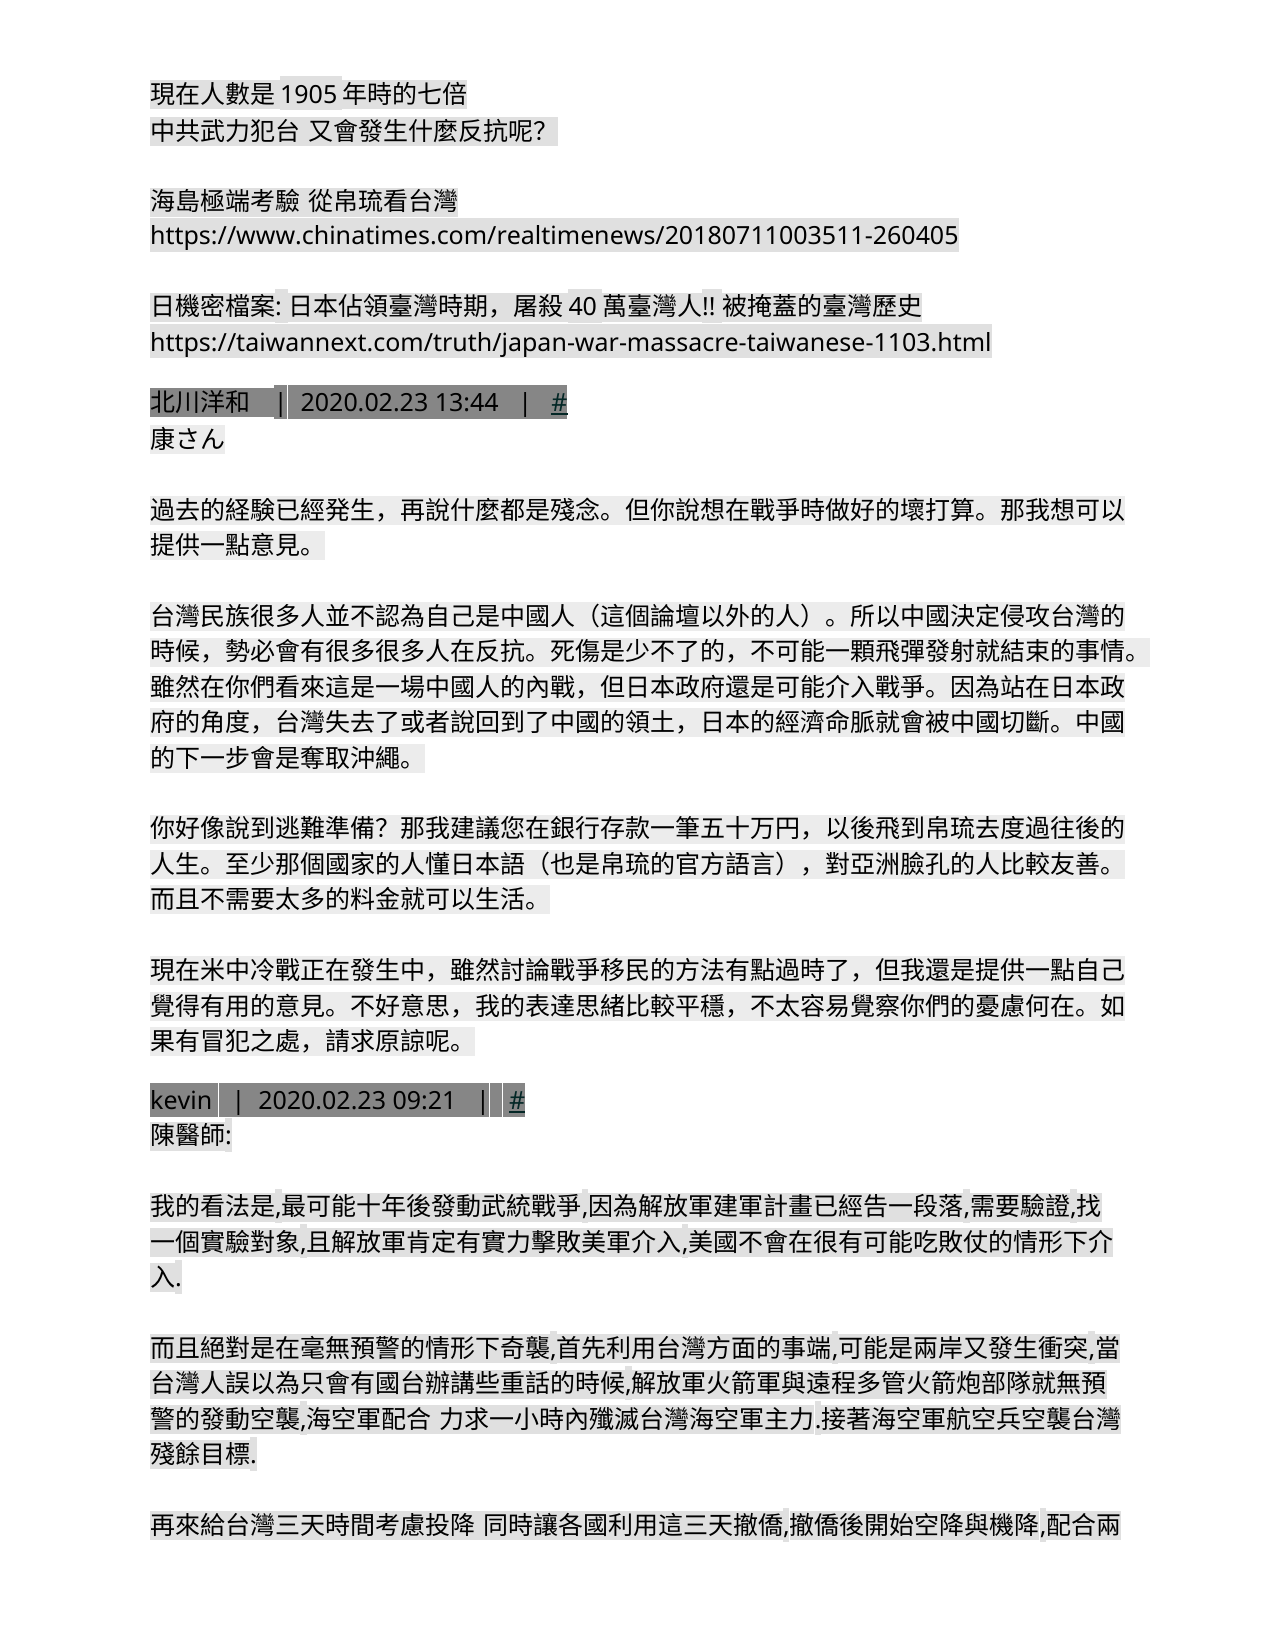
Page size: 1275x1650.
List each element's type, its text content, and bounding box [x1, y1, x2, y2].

text 現在人數是1905年時的七倍 中共武力犯台 又會發生什麼反抗呢？ 海島極端考驗 從帛琉看台灣 https://www.chinatimes.com/realtimenews/20180711003511-260405 日機密檔案: 日本佔領臺灣時期，屠殺40萬臺灣人!! 被掩蓋的臺灣歷史 https://taiwannext.com/truth/japan-war-massacre-taiwanese-1103.html [150, 75, 1125, 358]
text kevin | 2020.02.23 09:21 | # [150, 1081, 1125, 1117]
text 陳醫師: 我的看法是,最可能十年後發動武統戰爭,因為解放軍建軍計畫已經告一段落,需要驗證,找一個實驗對象,且解放軍肯定有實力擊敗美軍介入,美國不會在很有可能吃敗仗的情形下介入. 而且絕對是在毫無預警的情形下奇襲,首先利用台灣方面的事端,可能是兩岸又發生衝突,當台灣人誤以為只會有國台辦講些重話的時候,解放軍火箭軍與遠程多管火箭炮部隊就無預警的發動空襲,海空軍配合 力求一小時內殲滅台灣海空軍主力.接著海空軍航空兵空襲台灣殘餘目標. 再來給台灣三天時間考慮投降 同時讓各國利用這三天撤僑,撤僑後開始空降與機降,配合兩 [150, 1117, 1125, 1542]
text 康さん 過去的経験已經発生，再說什麼都是殘念。但你說想在戰爭時做好的壞打算。那我想可以提供一點意見。 台灣民族很多人並不認為自己是中國人（這個論壇以外的人）。所以中國決定侵攻台灣的時候，勢必會有很多很多人在反抗。死傷是少不了的，不可能一顆飛彈發射就結束的事情。雖然在你們看來這是一場中國人的內戰，但日本政府還是可能介入戰爭。因為站在日本政府的角度，台灣失去了或者說回到了中國的領土，日本的經濟命脈就會被中國切斷。中國的下一步會是奪取沖繩。 你好像說到逃難準備？那我建議您在銀行存款一筆五十万円，以後飛到帛琉去度過往後的人生。至少那個國家的人懂日本語（也是帛琉的官方語言），對亞洲臉孔的人比較友善。而且不需要太多的料金就可以生活。 現在米中冷戰正在發生中，雖然討論戰爭移民的方法有點過時了，但我還是提供一點自己覺得有用的意見。不好意思，我的表達思緒比較平穩，不太容易覺察你們的憂慮何在。如果有冒犯之處，請求原諒呢。 [150, 419, 1125, 1056]
text 北川洋和 | 2020.02.23 13:44 | # [150, 383, 1125, 419]
